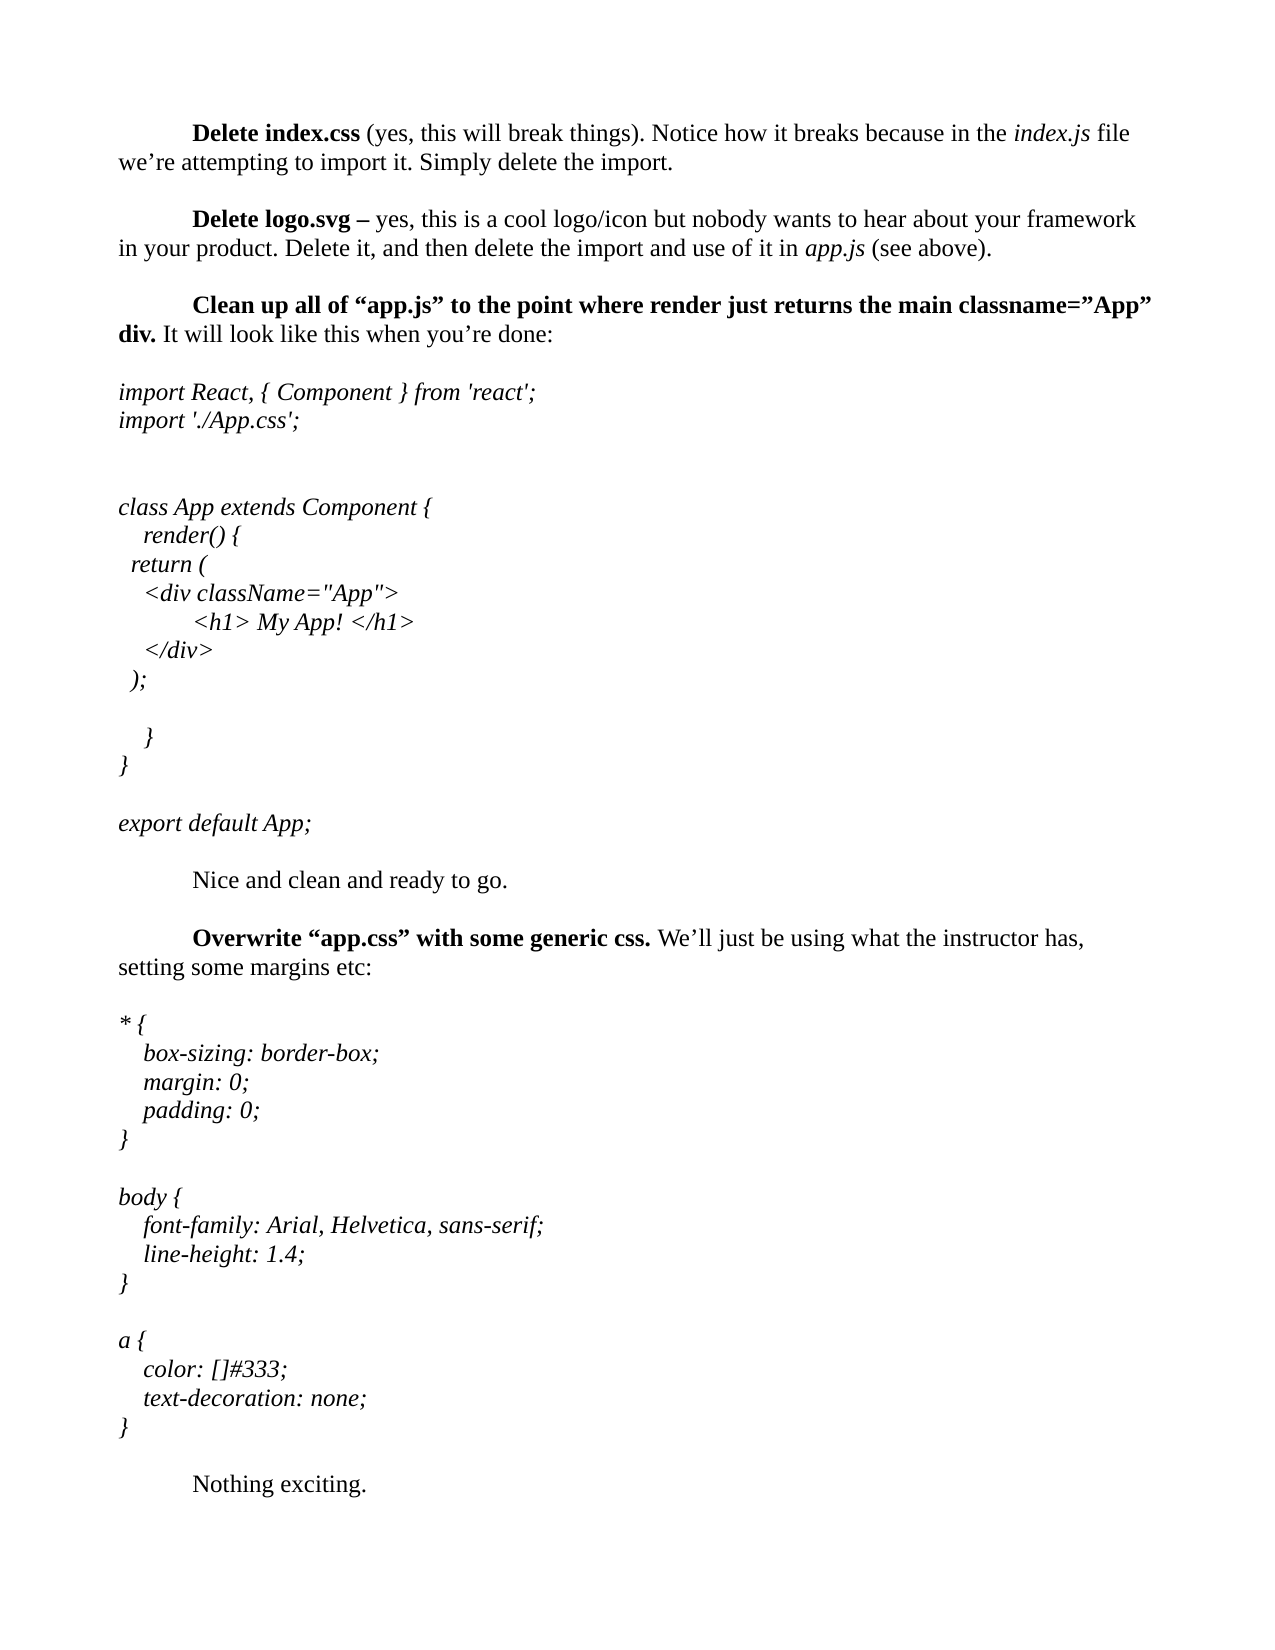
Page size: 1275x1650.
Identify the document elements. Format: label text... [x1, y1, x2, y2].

text export default App; [118, 808, 1157, 837]
text class App extends Component { [118, 492, 1157, 521]
text line-height: 1.4; [118, 1239, 1157, 1268]
text box-sizing: border-box; [118, 1038, 1157, 1067]
text <div className="App"> [118, 578, 1157, 607]
text } [118, 751, 1157, 779]
text } [118, 1268, 1157, 1297]
text import './App.css'; [118, 406, 1157, 434]
text } [118, 722, 1157, 751]
text color: []#333; [118, 1354, 1157, 1383]
text Overwrite “app.css” with some generic css. We’ll just be using what the instructor has, setting some margins etc: [118, 923, 1157, 981]
text Nothing exciting. [118, 1469, 1157, 1498]
text </div> [118, 636, 1157, 664]
text font-family: Arial, Helvetica, sans-serif; [118, 1211, 1157, 1239]
text Delete logo.svg – yes, this is a cool logo/icon but nobody wants to hear about your framework in your product. Delete it, and then delete the import and use of it in app.js (see above). [118, 204, 1157, 262]
text Clean up all of “app.js” to the point where render just returns the main classname=”App” div. It will look like this when you’re done: [118, 291, 1157, 348]
text return ( [118, 549, 1157, 578]
text } [118, 1124, 1157, 1153]
text import React, { Component } from 'react'; [118, 377, 1157, 406]
text a { [118, 1326, 1157, 1354]
text } [118, 1412, 1157, 1441]
text text-decoration: none; [118, 1383, 1157, 1412]
text padding: 0; [118, 1096, 1157, 1124]
text ); [118, 664, 1157, 693]
text Delete index.css (yes, this will break things). Notice how it breaks because in the index.js file we’re attempting to import it. Simply delete the import. [118, 118, 1157, 176]
text <h1> My App! </h1> [118, 607, 1157, 636]
text * { [118, 1009, 1157, 1038]
text Nice and clean and ready to go. [118, 866, 1157, 894]
text render() { [118, 521, 1157, 549]
text margin: 0; [118, 1067, 1157, 1096]
text body { [118, 1182, 1157, 1211]
